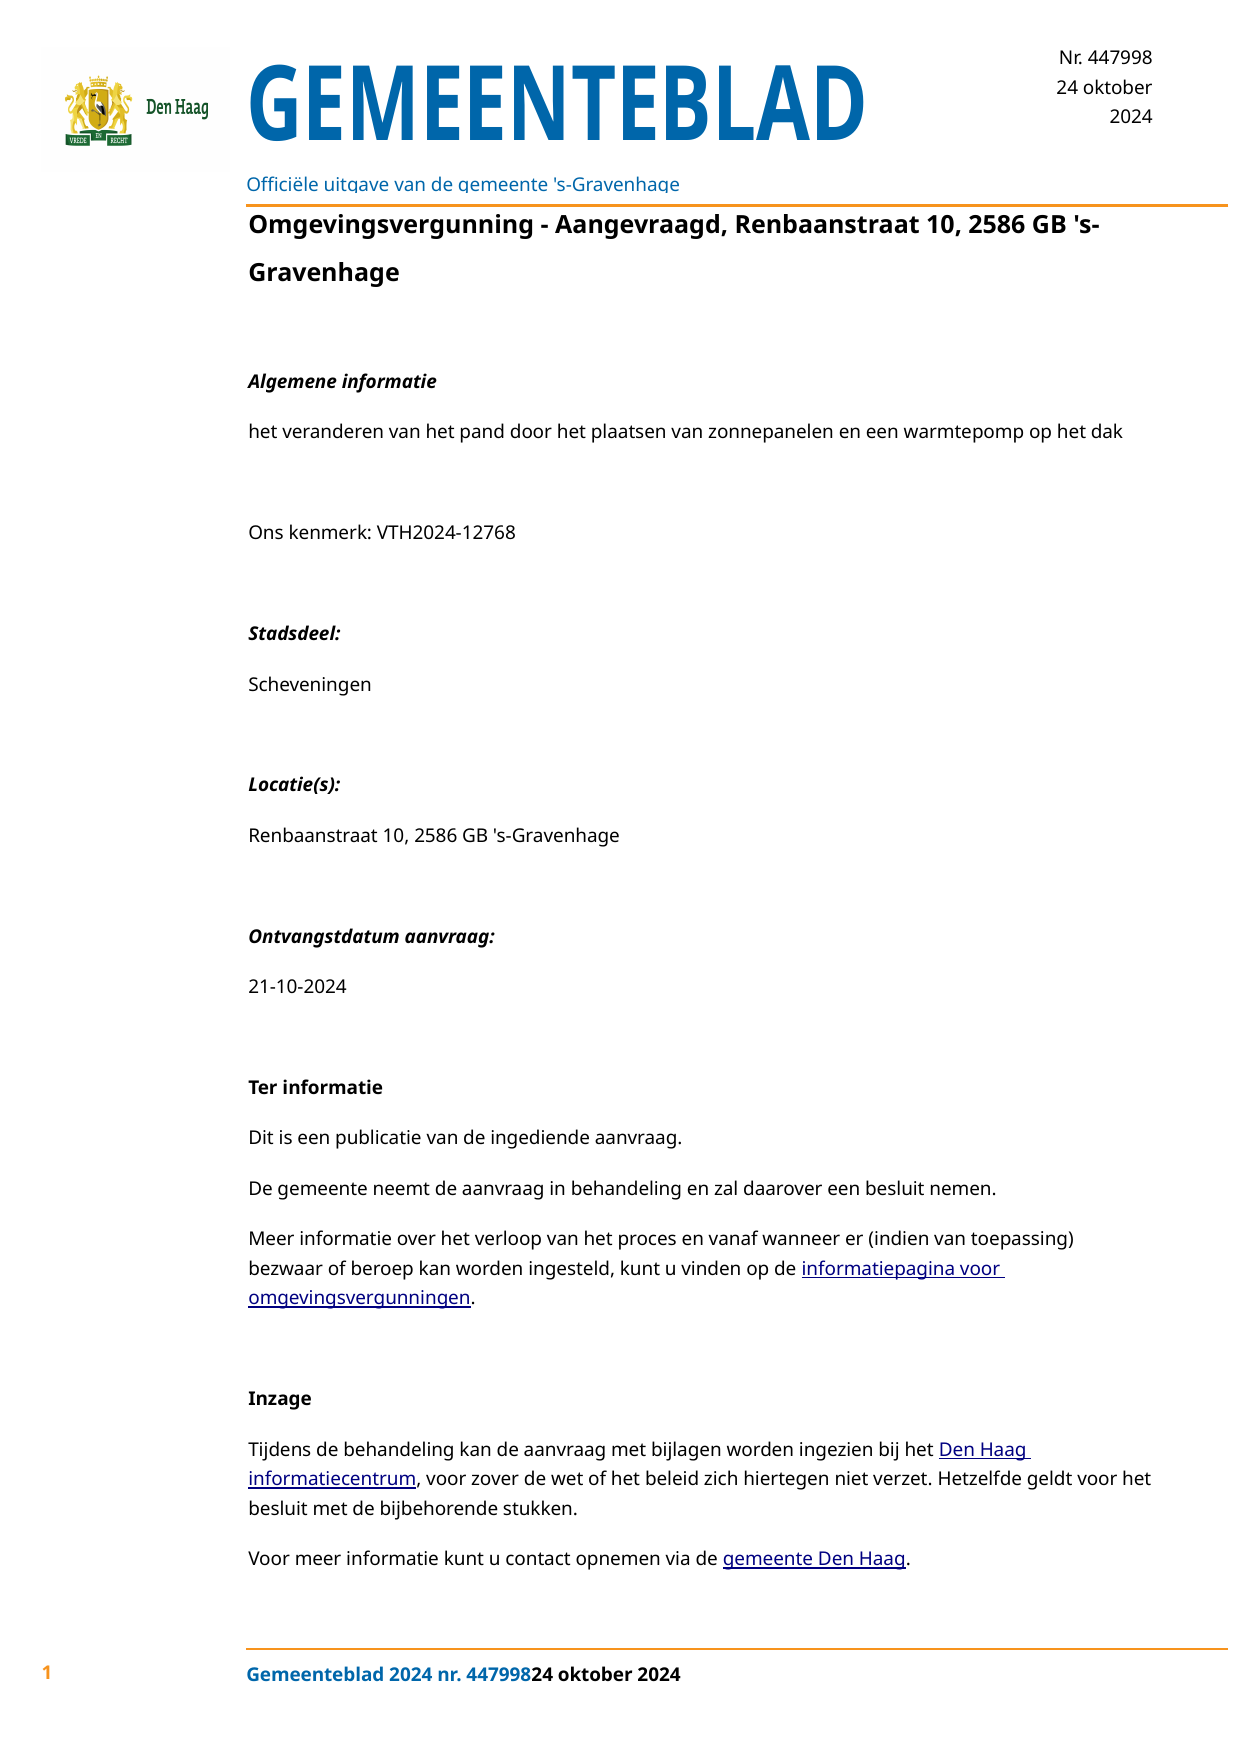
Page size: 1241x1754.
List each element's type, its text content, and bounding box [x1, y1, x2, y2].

text Voor meer informatie kunt u contact opnemen via de gemeente Den Haag. [248, 1545, 1152, 1571]
text Dit is een publicatie van de ingediende aanvraag. [248, 1124, 1152, 1150]
text De gemeente neemt de aanvraag in behandeling en zal daarover een besluit nemen. [248, 1175, 1152, 1201]
text Stadsdeel: [248, 620, 1152, 646]
text Meer informatie over het verloop van het proces en vanaf wanneer er (indien van toepassing) bezwaar of beroep kan worden ingesteld, kunt u vinden op de informatiepagina voor omgevingsvergunningen. [248, 1225, 1152, 1310]
text Algemene informatie [248, 368, 1152, 394]
text Ontvangstdatum aanvraag: [248, 923, 1152, 949]
text Ons kenmerk: VTH2024-12768 [248, 519, 1152, 545]
text Omgevingsvergunning - Aangevraagd, Renbaanstraat 10, 2586 GB 's-Gravenhage [248, 207, 1152, 288]
text Locatie(s): [248, 772, 1152, 797]
text Renbaanstraat 10, 2586 GB 's-Gravenhage [248, 822, 1152, 848]
text Ter informatie [248, 1074, 1152, 1100]
text Scheveningen [248, 671, 1152, 697]
text het veranderen van het pand door het plaatsen van zonnepanelen en een warmtepomp op het dak [248, 419, 1152, 444]
picture [41, 47, 231, 172]
text Tijdens de behandeling kan de aanvraag met bijlagen worden ingezien bij het Den Haag informatiecentrum, voor zover de wet of het beleid zich hiertegen niet verzet. Hetzelfde geldt voor het besluit met de bijbehorende stukken. [248, 1436, 1152, 1521]
text Inzage [248, 1385, 1152, 1411]
text 21-10-2024 [248, 973, 1152, 999]
